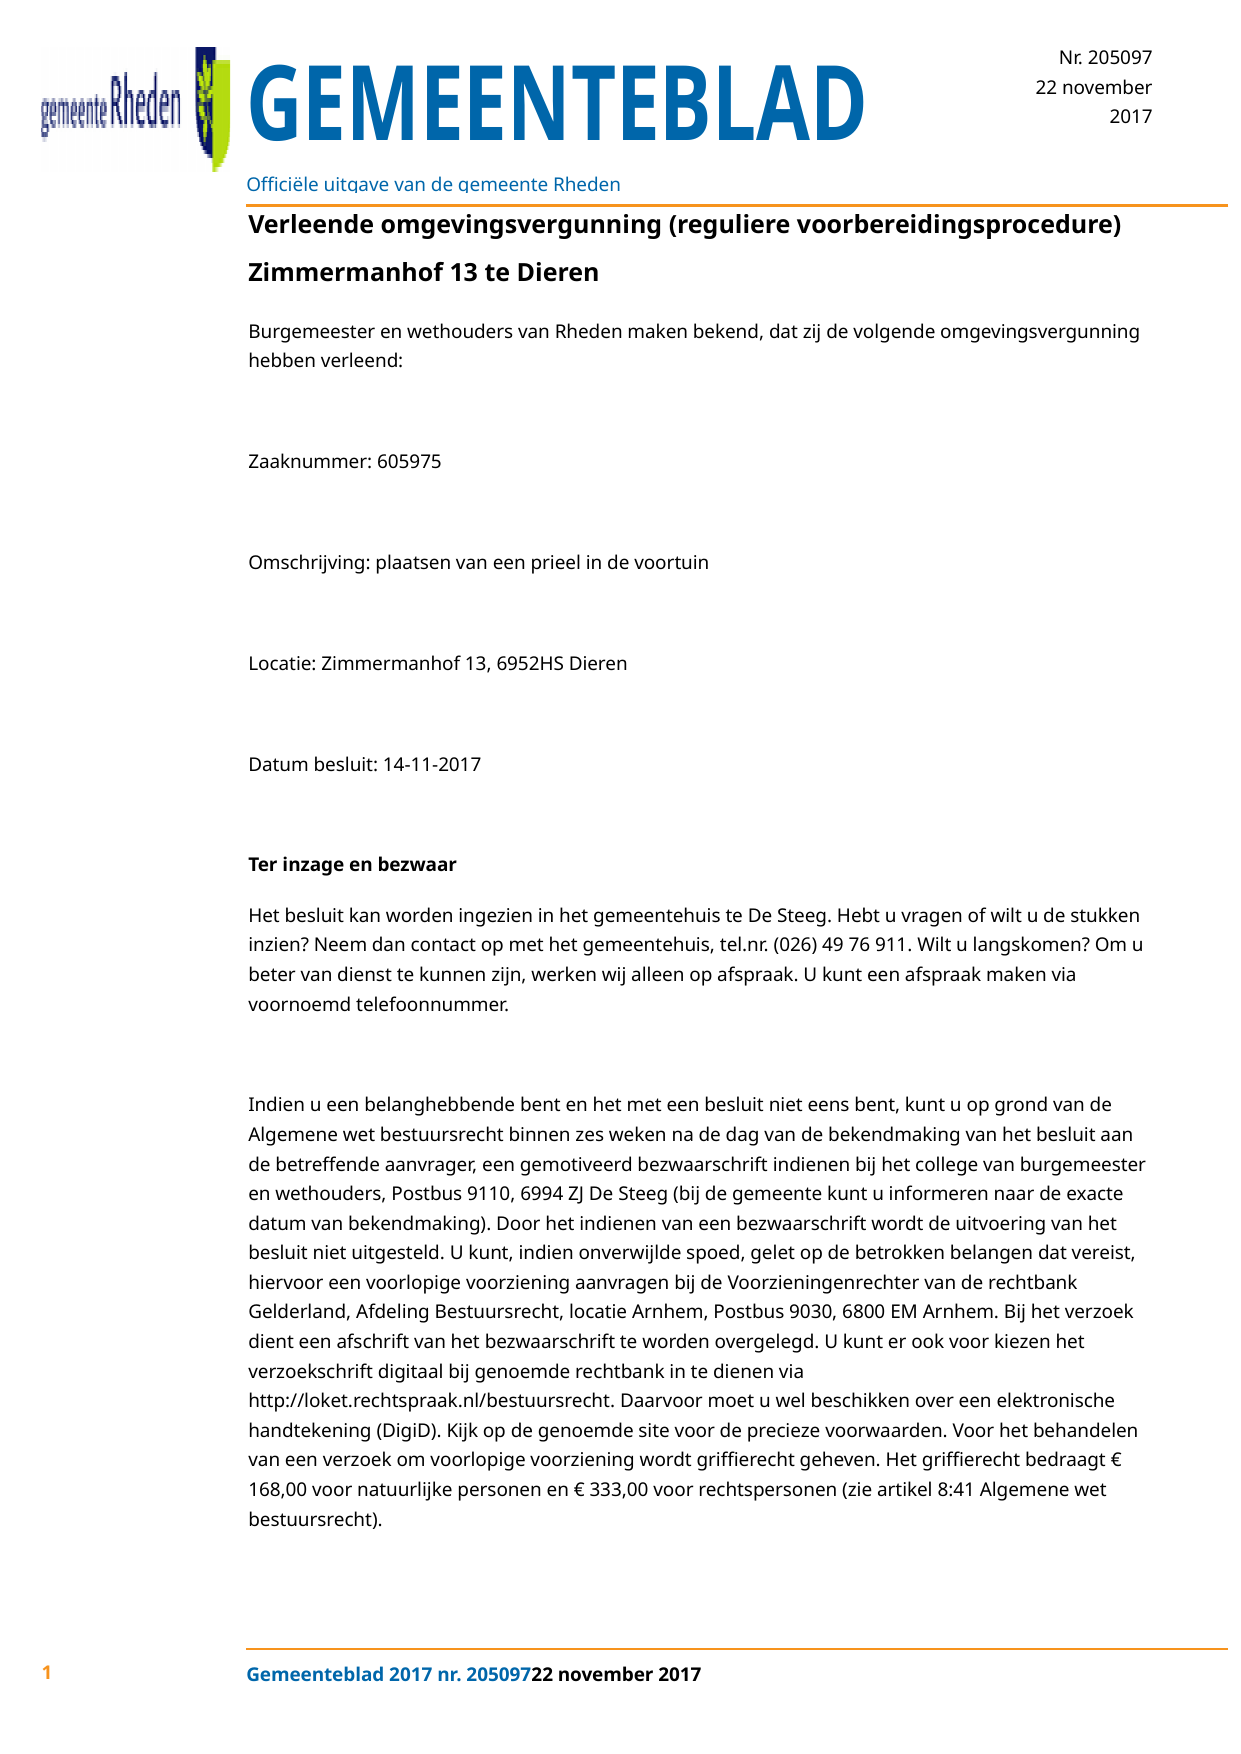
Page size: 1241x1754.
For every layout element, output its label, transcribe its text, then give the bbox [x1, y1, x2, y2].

text Locatie: Zimmermanhof 13, 6952HS Dieren [248, 650, 1152, 676]
text Omschrijving: plaatsen van een prieel in de voortuin [248, 549, 1152, 575]
text Datum besluit: 14-11-2017 [248, 751, 1152, 777]
picture [41, 47, 231, 172]
text Burgemeester en wethouders van Rheden maken bekend, dat zij de volgende omgevingsvergunning hebben verleend: [248, 318, 1152, 373]
text Verleende omgevingsvergunning (reguliere voorbereidingsprocedure) Zimmermanhof 13 te Dieren [248, 207, 1152, 288]
text Zaaknummer: 605975 [248, 448, 1152, 474]
text Het besluit kan worden ingezien in het gemeentehuis te De Steeg. Hebt u vragen of wilt u de stukken inzien? Neem dan contact op met het gemeentehuis, tel.nr. (026) 49 76 911. Wilt u langskomen? Om u beter van dienst te kunnen zijn, werken wij alleen op afspraak. U kunt een afspraak maken via voornoemd telefoonnummer. [248, 902, 1152, 1017]
text Indien u een belanghebbende bent en het met een besluit niet eens bent, kunt u op grond van de Algemene wet bestuursrecht binnen zes weken na de dag van de bekendmaking van het besluit aan de betreffende aanvrager, een gemotiveerd bezwaarschrift indienen bij het college van burgemeester en wethouders, Postbus 9110, 6994 ZJ De Steeg (bij de gemeente kunt u informeren naar de exacte datum van bekendmaking). Door het indienen van een bezwaarschrift wordt de uitvoering van het besluit niet uitgesteld. U kunt, indien onverwijlde spoed, gelet op de betrokken belangen dat vereist, hiervoor een voorlopige voorziening aanvragen bij de Voorzieningenrechter van de rechtbank Gelderland, Afdeling Bestuursrecht, locatie Arnhem, Postbus 9030, 6800 EM Arnhem. Bij het verzoek dient een afschrift van het bezwaarschrift te worden overgelegd. U kunt er ook voor kiezen het verzoekschrift digitaal bij genoemde rechtbank in te dienen via http://loket.rechtspraak.nl/bestuursrecht. Daarvoor moet u wel beschikken over een elektronische handtekening (DigiD). Kijk op de genoemde site voor de precieze voorwaarden. Voor het behandelen van een verzoek om voorlopige voorziening wordt griffierecht geheven. Het griffierecht bedraagt € 168,00 voor natuurlijke personen en € 333,00 voor rechtspersonen (zie artikel 8:41 Algemene wet bestuursrecht). [248, 1092, 1152, 1532]
text Ter inzage en bezwaar [248, 852, 1152, 877]
